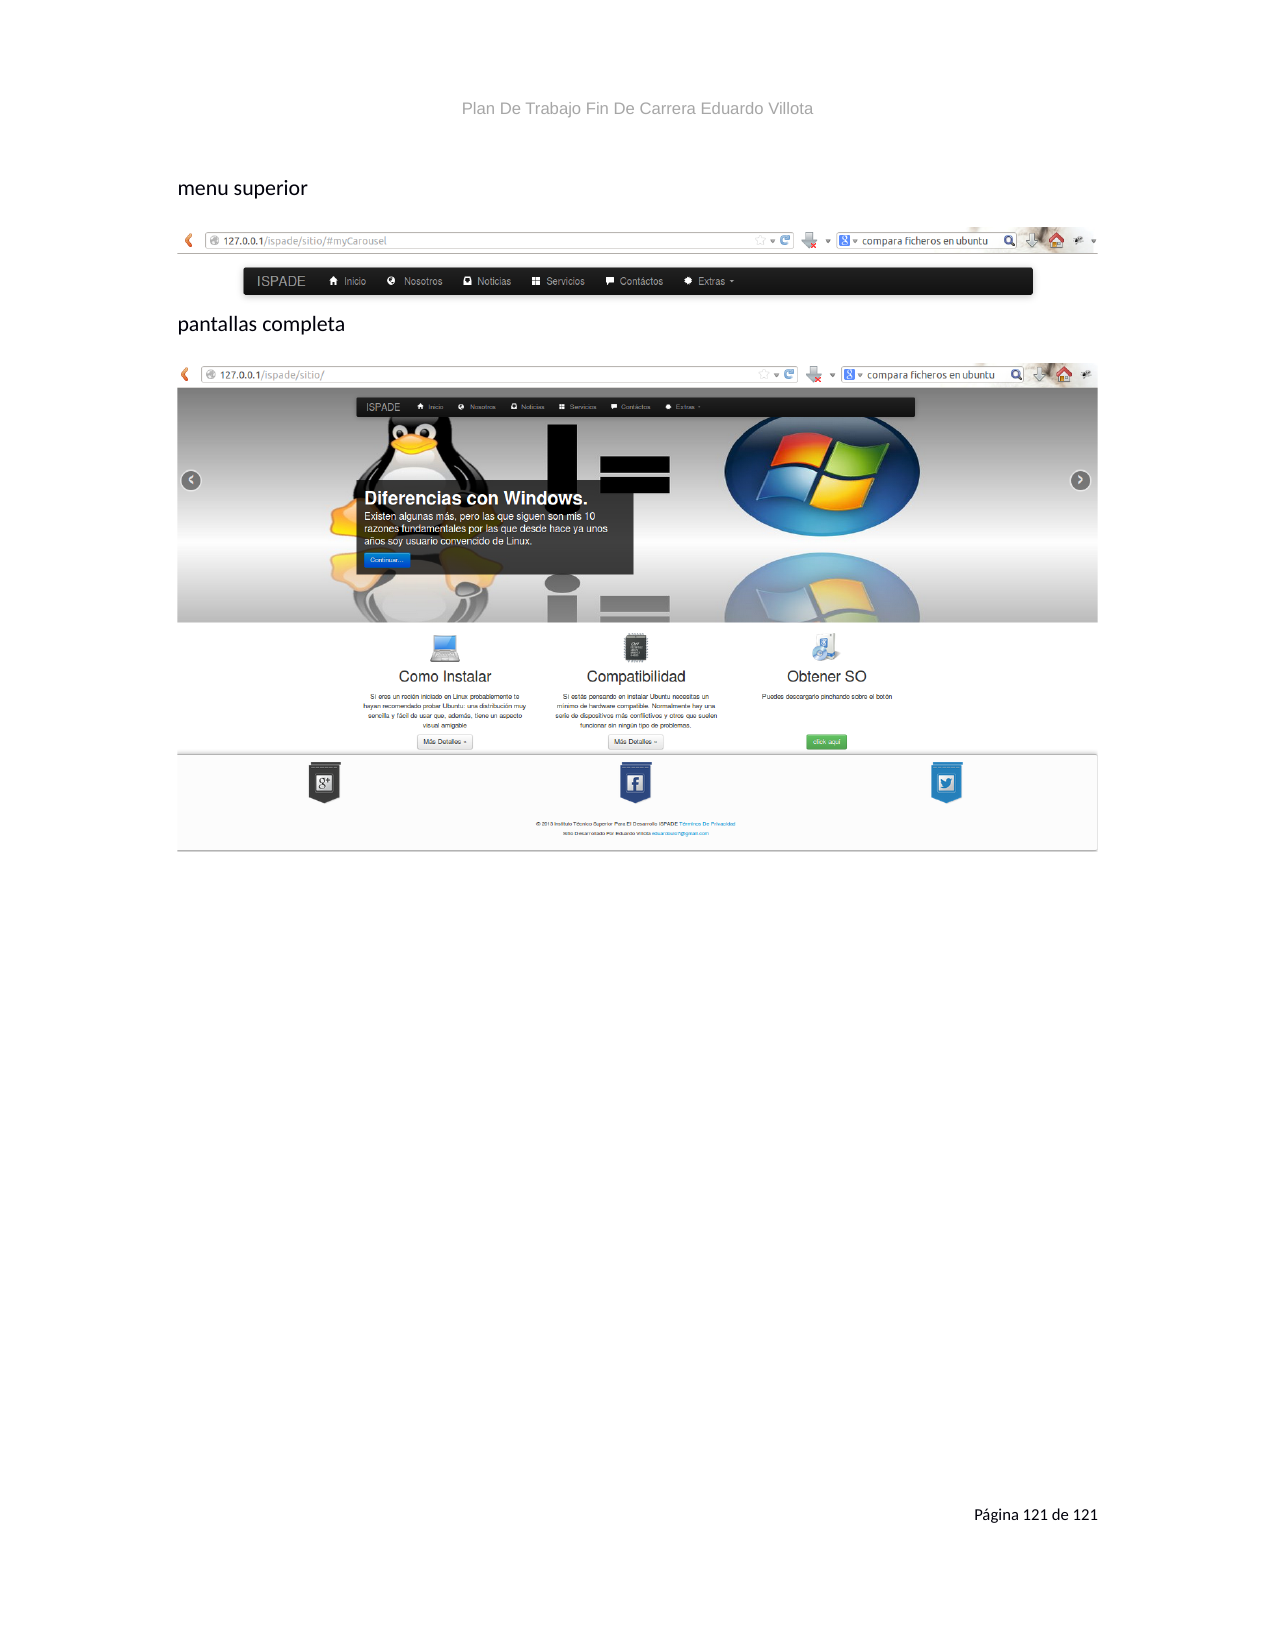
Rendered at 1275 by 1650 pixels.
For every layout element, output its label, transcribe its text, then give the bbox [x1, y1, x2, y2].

picture [177, 363, 1098, 852]
text menu superior [177, 174, 1098, 201]
picture [177, 227, 1098, 311]
text pantallas completa [177, 311, 1098, 337]
